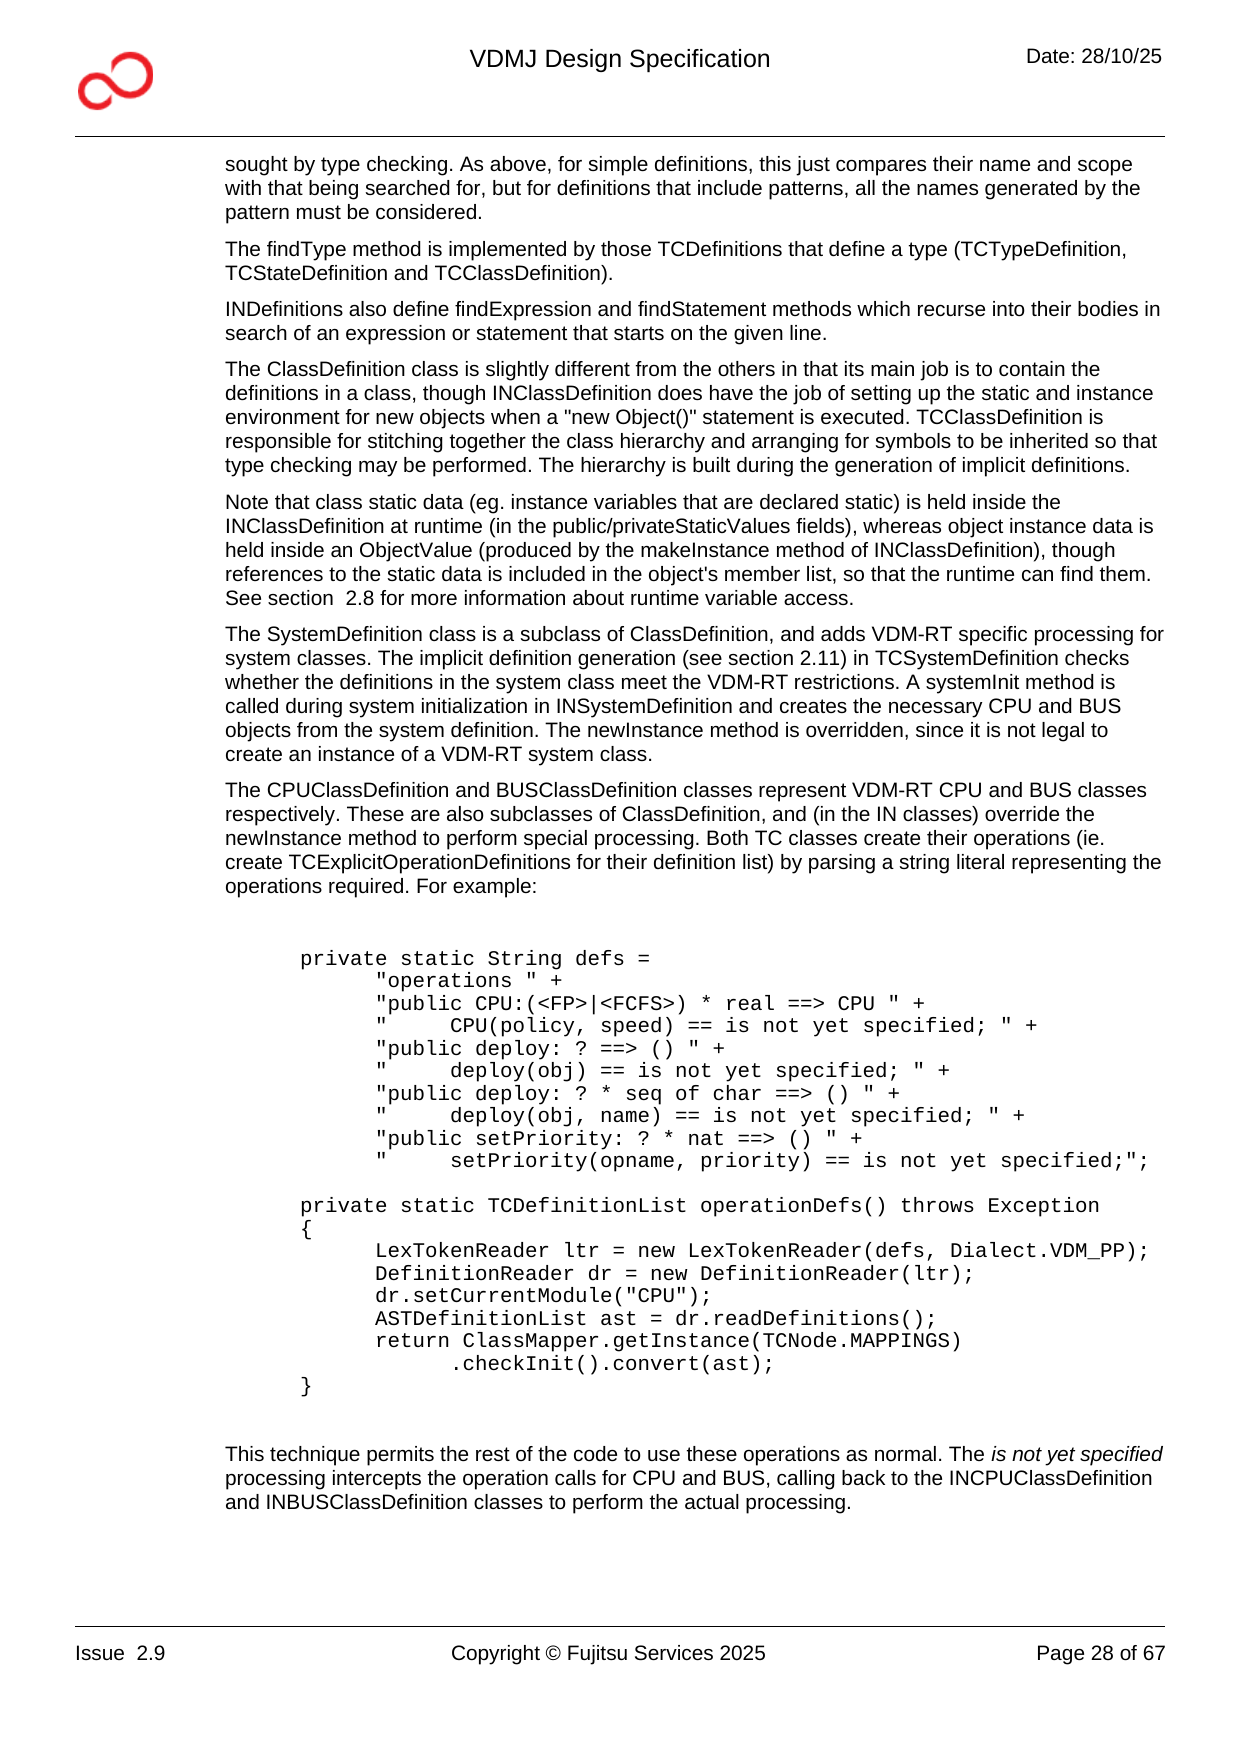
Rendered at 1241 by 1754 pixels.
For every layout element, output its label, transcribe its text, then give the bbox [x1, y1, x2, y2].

text private static TCDefinitionList operationDefs() throws Exception [225, 1195, 1165, 1217]
text private static String defs = [225, 947, 1165, 970]
text return ClassMapper.getInstance(TCNode.MAPPINGS) [225, 1330, 1165, 1352]
text "public deploy: ? * seq of char ==> () " + [225, 1082, 1165, 1105]
text dr.setCurrentModule("CPU"); [225, 1285, 1165, 1307]
text " setPriority(opname, priority) == is not yet specified;"; [225, 1150, 1165, 1172]
text DefinitionReader dr = new DefinitionReader(ltr); [225, 1262, 1165, 1285]
text Note that class static data (eg. instance variables that are declared static) is held inside the INClassDefinition at runtime (in the public/privateStaticValues fields), whereas object instance data is held inside an ObjectValue (produced by the makeInstance method of INClassDefinition), though references to the static data is included in the object's member list, so that the runtime can find them. See section 2.8 for more information about runtime variable access. [225, 490, 1165, 610]
text "public deploy: ? ==> () " + [225, 1037, 1165, 1060]
text } [225, 1375, 1165, 1397]
text sought by type checking. As above, for simple definitions, this just compares their name and scope with that being searched for, but for definitions that include patterns, all the names generated by the pattern must be considered. [225, 152, 1165, 224]
text "public setPriority: ? * nat ==> () " + [225, 1127, 1165, 1150]
text { [225, 1217, 1165, 1240]
text The CPUClassDefinition and BUSClassDefinition classes represent VDM-RT CPU and BUS classes respectively. These are also subclasses of ClassDefinition, and (in the IN classes) override the newInstance method to perform special processing. Both TC classes create their operations (ie. create TCExplicitOperationDefinitions for their definition list) by parsing a string literal representing the operations required. For example: [225, 778, 1165, 898]
text .checkInit().convert(ast); [225, 1352, 1165, 1375]
text "operations " + [225, 970, 1165, 992]
text The ClassDefinition class is slightly different from the others in that its main job is to contain the definitions in a class, though INClassDefinition does have the job of setting up the static and instance environment for new objects when a "new Object()" statement is executed. TCClassDefinition is responsible for stitching together the class hierarchy and arranging for symbols to be inherited so that type checking may be performed. The hierarchy is built during the generation of implicit definitions. [225, 358, 1165, 477]
text The findType method is implemented by those TCDefinitions that define a type (TCTypeDefinition, TCStateDefinition and TCClassDefinition). [225, 237, 1165, 285]
text " deploy(obj, name) == is not yet specified; " + [225, 1105, 1165, 1127]
text The SystemDefinition class is a subclass of ClassDefinition, and adds VDM-RT specific processing for system classes. The implicit definition generation (see section 2.11) in TCSystemDefinition checks whether the definitions in the system class meet the VDM-RT restrictions. A systemInit method is called during system initialization in INSystemDefinition and creates the necessary CPU and BUS objects from the system definition. The newInstance method is overridden, since it is not legal to create an instance of a VDM-RT system class. [225, 622, 1165, 766]
text "public CPU:(<FP>|<FCFS>) * real ==> CPU " + [225, 992, 1165, 1015]
text " deploy(obj) == is not yet specified; " + [225, 1060, 1165, 1082]
text ASTDefinitionList ast = dr.readDefinitions(); [225, 1307, 1165, 1330]
text INDefinitions also define findExpression and findStatement methods which recurse into their bodies in search of an expression or statement that starts on the given line. [225, 297, 1165, 345]
text LexTokenReader ltr = new LexTokenReader(defs, Dialect.VDM_PP); [225, 1240, 1165, 1262]
picture [78, 44, 153, 120]
text " CPU(policy, speed) == is not yet specified; " + [225, 1015, 1165, 1037]
text This technique permits the rest of the code to use these operations as normal. The is not yet specified processing intercepts the operation calls for CPU and BUS, calling back to the INCPUClassDefinition and INBUSClassDefinition classes to perform the actual processing. [225, 1442, 1165, 1514]
